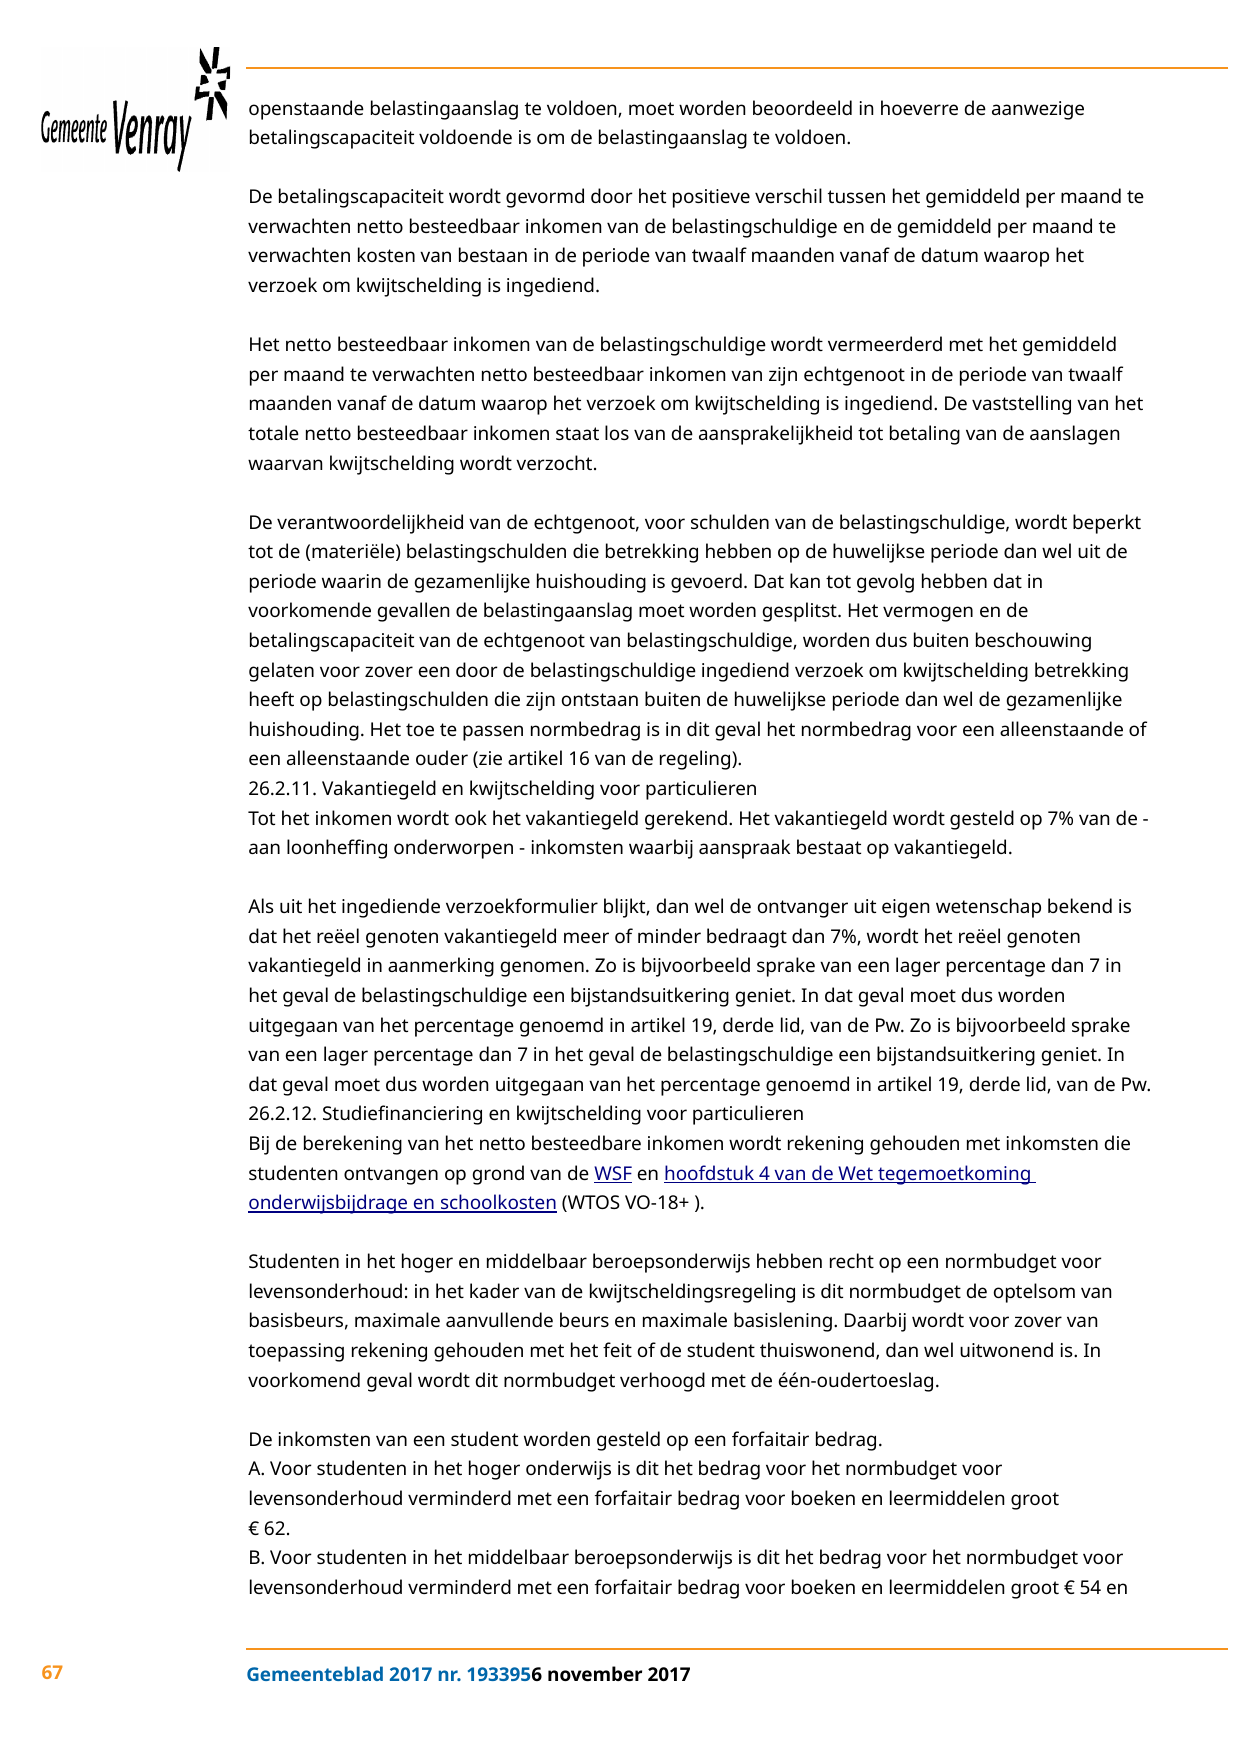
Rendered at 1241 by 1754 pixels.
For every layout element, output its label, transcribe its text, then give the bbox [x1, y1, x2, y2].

text De inkomsten van een student worden gesteld op een forfaitair bedrag. [248, 1426, 1152, 1452]
text 26.2.11. Vakantiegeld en kwijtschelding voor particulieren [248, 775, 1152, 801]
text € 62. [248, 1515, 1152, 1541]
text B. Voor studenten in het middelbaar beroepsonderwijs is dit het bedrag voor het normbudget voor levensonderhoud verminderd met een forfaitair bedrag voor boeken en leermiddelen groot € 54 en [248, 1544, 1152, 1600]
text 26.2.12. Studiefinanciering en kwijtschelding voor particulieren [248, 1101, 1152, 1126]
picture [41, 47, 231, 172]
text De betalingscapaciteit wordt gevormd door het positieve verschil tussen het gemiddeld per maand te verwachten netto besteedbaar inkomen van de belastingschuldige en de gemiddeld per maand te verwachten kosten van bestaan in de periode van twaalf maanden vanaf de datum waarop het verzoek om kwijtschelding is ingediend. [248, 183, 1152, 298]
text Studenten in het hoger en middelbaar beroepsonderwijs hebben recht op een normbudget voor levensonderhoud: in het kader van de kwijtscheldingsregeling is dit normbudget de optelsom van basisbeurs, maximale aanvullende beurs en maximale basislening. Daarbij wordt voor zover van toepassing rekening gehouden met het feit of de student thuiswonend, dan wel uitwonend is. In voorkomend geval wordt dit normbudget verhoogd met de één-oudertoeslag. [248, 1248, 1152, 1393]
text A. Voor studenten in het hoger onderwijs is dit het bedrag voor het normbudget voor levensonderhoud verminderd met een forfaitair bedrag voor boeken en leermiddelen groot [248, 1456, 1152, 1511]
text Als uit het ingediende verzoekformulier blijkt, dan wel de ontvanger uit eigen wetenschap bekend is dat het reëel genoten vakantiegeld meer of minder bedraagt dan 7%, wordt het reëel genoten vakantiegeld in aanmerking genomen. Zo is bijvoorbeeld sprake van een lager percentage dan 7 in het geval de belastingschuldige een bijstandsuitkering geniet. In dat geval moet dus worden uitgegaan van het percentage genoemd in artikel 19, derde lid, van de Pw. Zo is bijvoorbeeld sprake van een lager percentage dan 7 in het geval de belastingschuldige een bijstandsuitkering geniet. In dat geval moet dus worden uitgegaan van het percentage genoemd in artikel 19, derde lid, van de Pw. [248, 893, 1152, 1097]
text Tot het inkomen wordt ook het vakantiegeld gerekend. Het vakantiegeld wordt gesteld op 7% van de - aan loonheffing onderworpen - inkomsten waarbij aanspraak bestaat op vakantiegeld. [248, 805, 1152, 860]
text Het netto besteedbaar inkomen van de belastingschuldige wordt vermeerderd met het gemiddeld per maand te verwachten netto besteedbaar inkomen van zijn echtgenoot in de periode van twaalf maanden vanaf de datum waarop het verzoek om kwijtschelding is ingediend. De vaststelling van het totale netto besteedbaar inkomen staat los van de aansprakelijkheid tot betaling van de aanslagen waarvan kwijtschelding wordt verzocht. [248, 331, 1152, 476]
text Bij de berekening van het netto besteedbare inkomen wordt rekening gehouden met inkomsten die studenten ontvangen op grond van de WSF en hoofdstuk 4 van de Wet tegemoetkoming onderwijsbijdrage en schoolkosten (WTOS VO-18+ ). [248, 1130, 1152, 1215]
text De verantwoordelijkheid van de echtgenoot, voor schulden van de belastingschuldige, wordt beperkt tot de (materiële) belastingschulden die betrekking hebben op de huwelijkse periode dan wel uit de periode waarin de gezamenlijke huishouding is gevoerd. Dat kan tot gevolg hebben dat in voorkomende gevallen de belastingaanslag moet worden gesplitst. Het vermogen en de betalingscapaciteit van de echtgenoot van belastingschuldige, worden dus buiten beschouwing gelaten voor zover een door de belastingschuldige ingediend verzoek om kwijtschelding betrekking heeft op belastingschulden die zijn ontstaan buiten de huwelijkse periode dan wel de gezamenlijke huishouding. Het toe te passen normbedrag is in dit geval het normbedrag voor een alleenstaande of een alleenstaande ouder (zie artikel 16 van de regeling). [248, 509, 1152, 771]
text openstaande belastingaanslag te voldoen, moet worden beoordeeld in hoeverre de aanwezige betalingscapaciteit voldoende is om de belastingaanslag te voldoen. [248, 95, 1152, 150]
